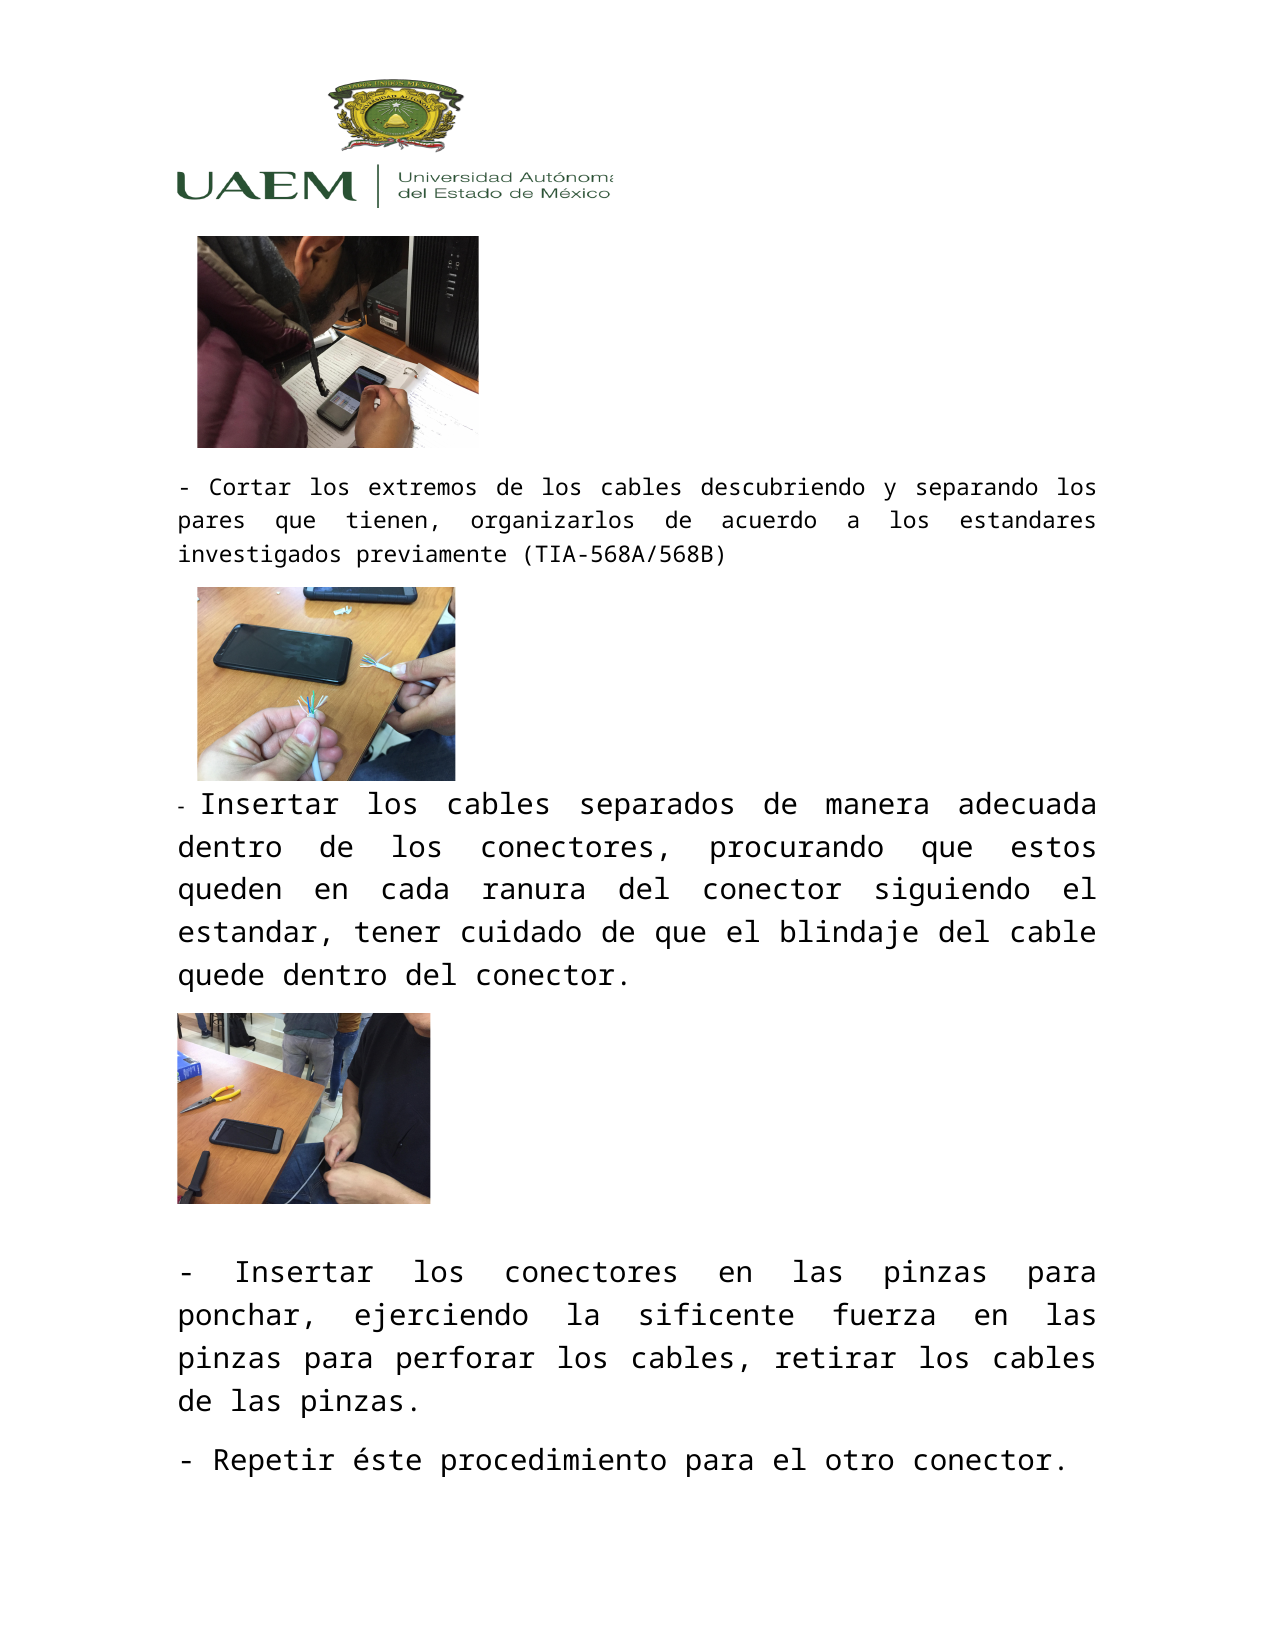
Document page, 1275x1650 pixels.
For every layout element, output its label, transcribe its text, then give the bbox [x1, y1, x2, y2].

text - Cortar los extremos de los cables descubriendo y separando los pares que tienen, organizarlos de acuerdo a los estandares investigados previamente (TIA-568A/568B) [177, 471, 1098, 569]
picture [177, 73, 614, 208]
text - Insertar los conectores en las pinzas para ponchar, ejerciendo la sificente fuerza en las pinzas para perforar los cables, retirar los cables de las pinzas. [177, 1252, 1098, 1420]
text - Repetir éste procedimiento para el otro conector. [177, 1439, 1098, 1479]
picture [177, 1013, 431, 1204]
text - Insertar los cables separados de manera adecuada dentro de los conectores, procurando que estos queden en cada ranura del conector siguiendo el estandar, tener cuidado de que el blindaje del cable quede dentro del conector. [177, 783, 1098, 994]
picture [197, 236, 479, 448]
picture [197, 587, 456, 781]
